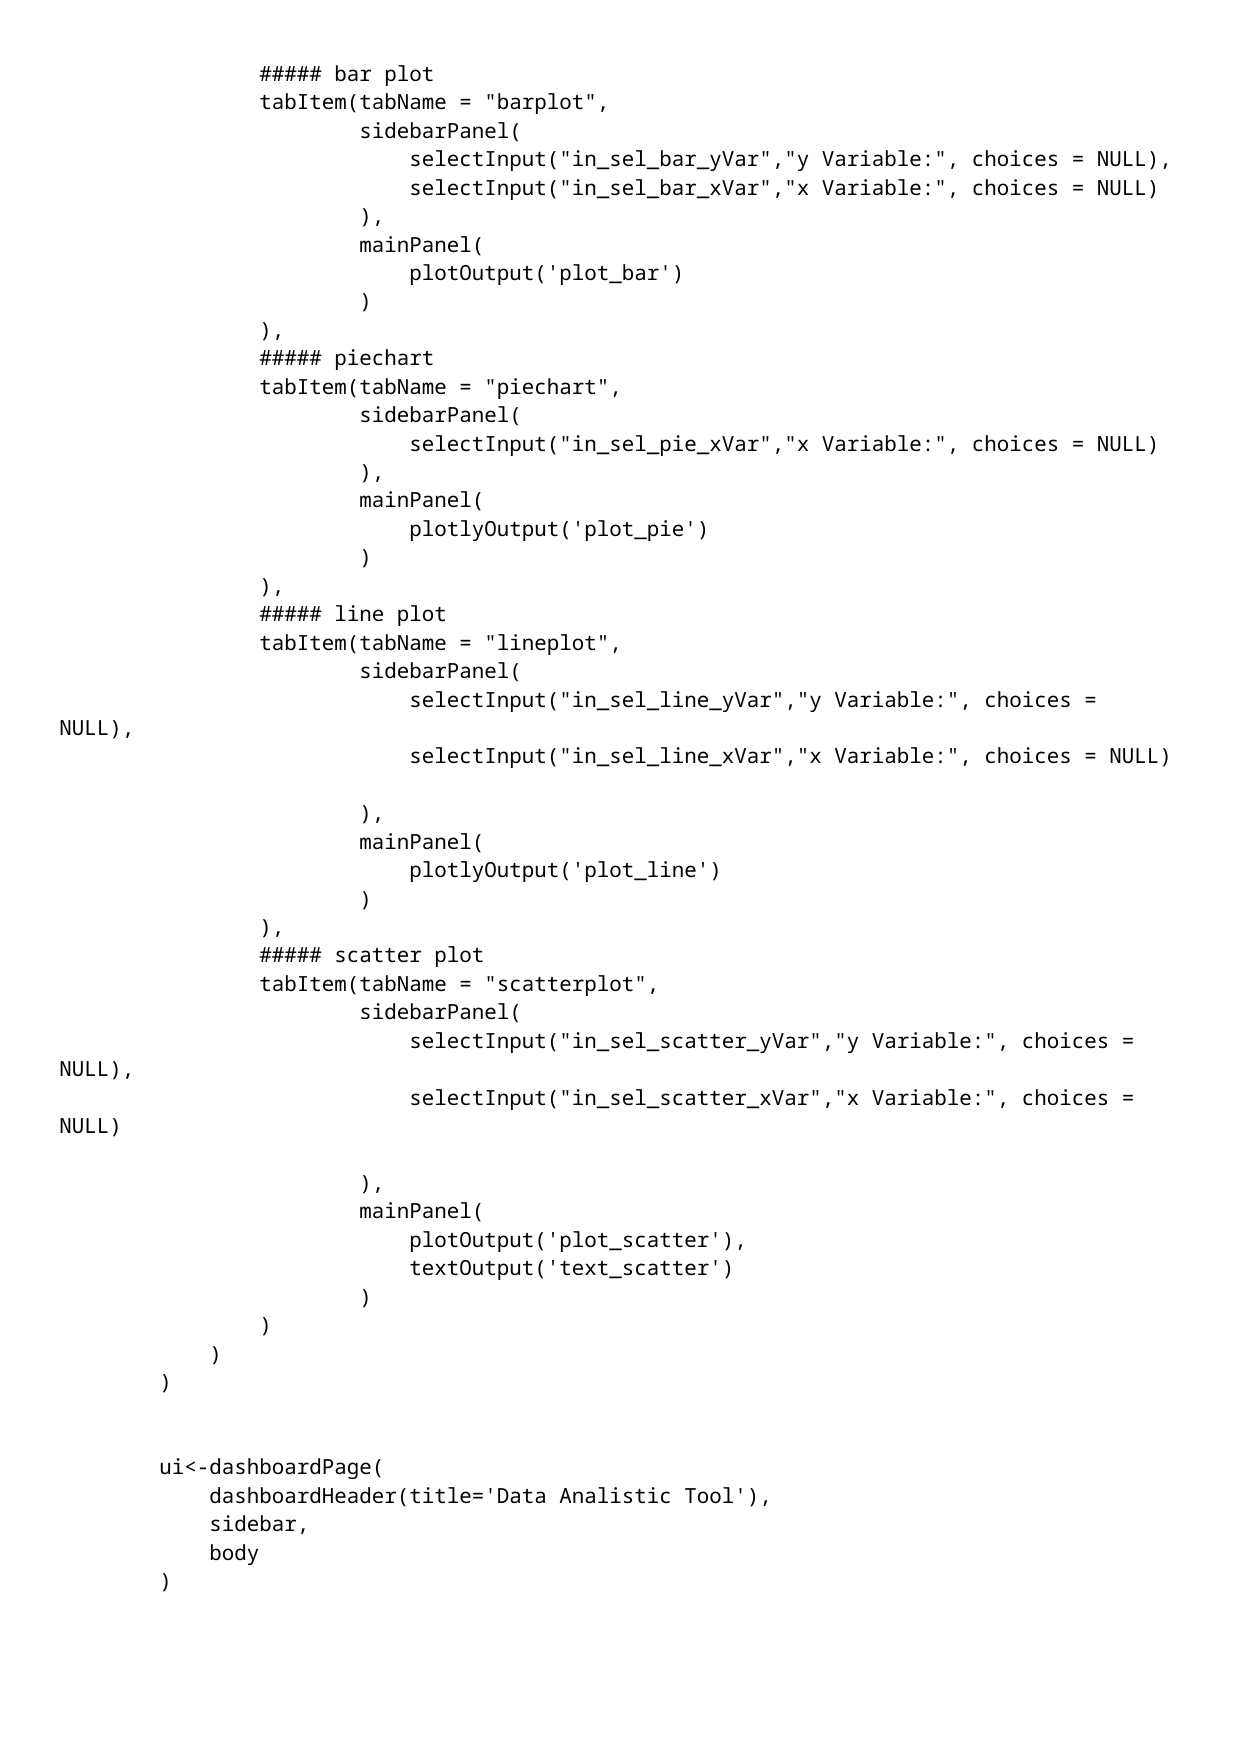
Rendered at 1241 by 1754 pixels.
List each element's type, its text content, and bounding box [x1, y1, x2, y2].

text ) [59, 1367, 1181, 1396]
text ), [59, 1168, 1181, 1197]
text mainPanel( [59, 1197, 1181, 1225]
text plotlyOutput('plot_line') [59, 855, 1181, 884]
text plotOutput('plot_bar') [59, 258, 1181, 287]
text ), [59, 798, 1181, 827]
text ) [59, 1282, 1181, 1310]
text selectInput("in_sel_pie_xVar","x Variable:", choices = NULL) [59, 429, 1181, 457]
text ), [59, 571, 1181, 599]
text mainPanel( [59, 486, 1181, 514]
text textOutput('text_scatter') [59, 1253, 1181, 1282]
text ) [59, 1566, 1181, 1595]
text selectInput("in_sel_bar_xVar","x Variable:", choices = NULL) [59, 173, 1181, 201]
text ##### line plot [59, 599, 1181, 628]
text dashboardHeader(title='Data Analistic Tool'), [59, 1481, 1181, 1509]
text selectInput("in_sel_bar_yVar","y Variable:", choices = NULL), [59, 144, 1181, 173]
text ) [59, 287, 1181, 315]
text plotlyOutput('plot_pie') [59, 514, 1181, 542]
text sidebarPanel( [59, 400, 1181, 429]
text ) [59, 884, 1181, 912]
text ##### scatter plot [59, 941, 1181, 969]
text sidebarPanel( [59, 116, 1181, 144]
text selectInput("in_sel_line_xVar","x Variable:", choices = NULL) [59, 742, 1181, 770]
text ui<-dashboardPage( [59, 1452, 1181, 1481]
text ), [59, 912, 1181, 941]
text sidebarPanel( [59, 656, 1181, 685]
text sidebarPanel( [59, 997, 1181, 1026]
text ), [59, 201, 1181, 230]
text plotOutput('plot_scatter'), [59, 1225, 1181, 1253]
text ) [59, 1310, 1181, 1339]
text ) [59, 542, 1181, 571]
text selectInput("in_sel_scatter_xVar","x Variable:", choices = NULL) [59, 1083, 1181, 1140]
text tabItem(tabName = "barplot", [59, 87, 1181, 116]
text tabItem(tabName = "piechart", [59, 372, 1181, 400]
text ) [59, 1339, 1181, 1367]
text body [59, 1538, 1181, 1566]
text ), [59, 457, 1181, 486]
text ##### piechart [59, 343, 1181, 372]
text tabItem(tabName = "scatterplot", [59, 969, 1181, 997]
text selectInput("in_sel_line_yVar","y Variable:", choices = NULL), [59, 685, 1181, 742]
text mainPanel( [59, 827, 1181, 855]
text selectInput("in_sel_scatter_yVar","y Variable:", choices = NULL), [59, 1026, 1181, 1083]
text tabItem(tabName = "lineplot", [59, 628, 1181, 656]
text ), [59, 315, 1181, 343]
text mainPanel( [59, 230, 1181, 258]
text sidebar, [59, 1509, 1181, 1538]
text ##### bar plot [59, 59, 1181, 87]
